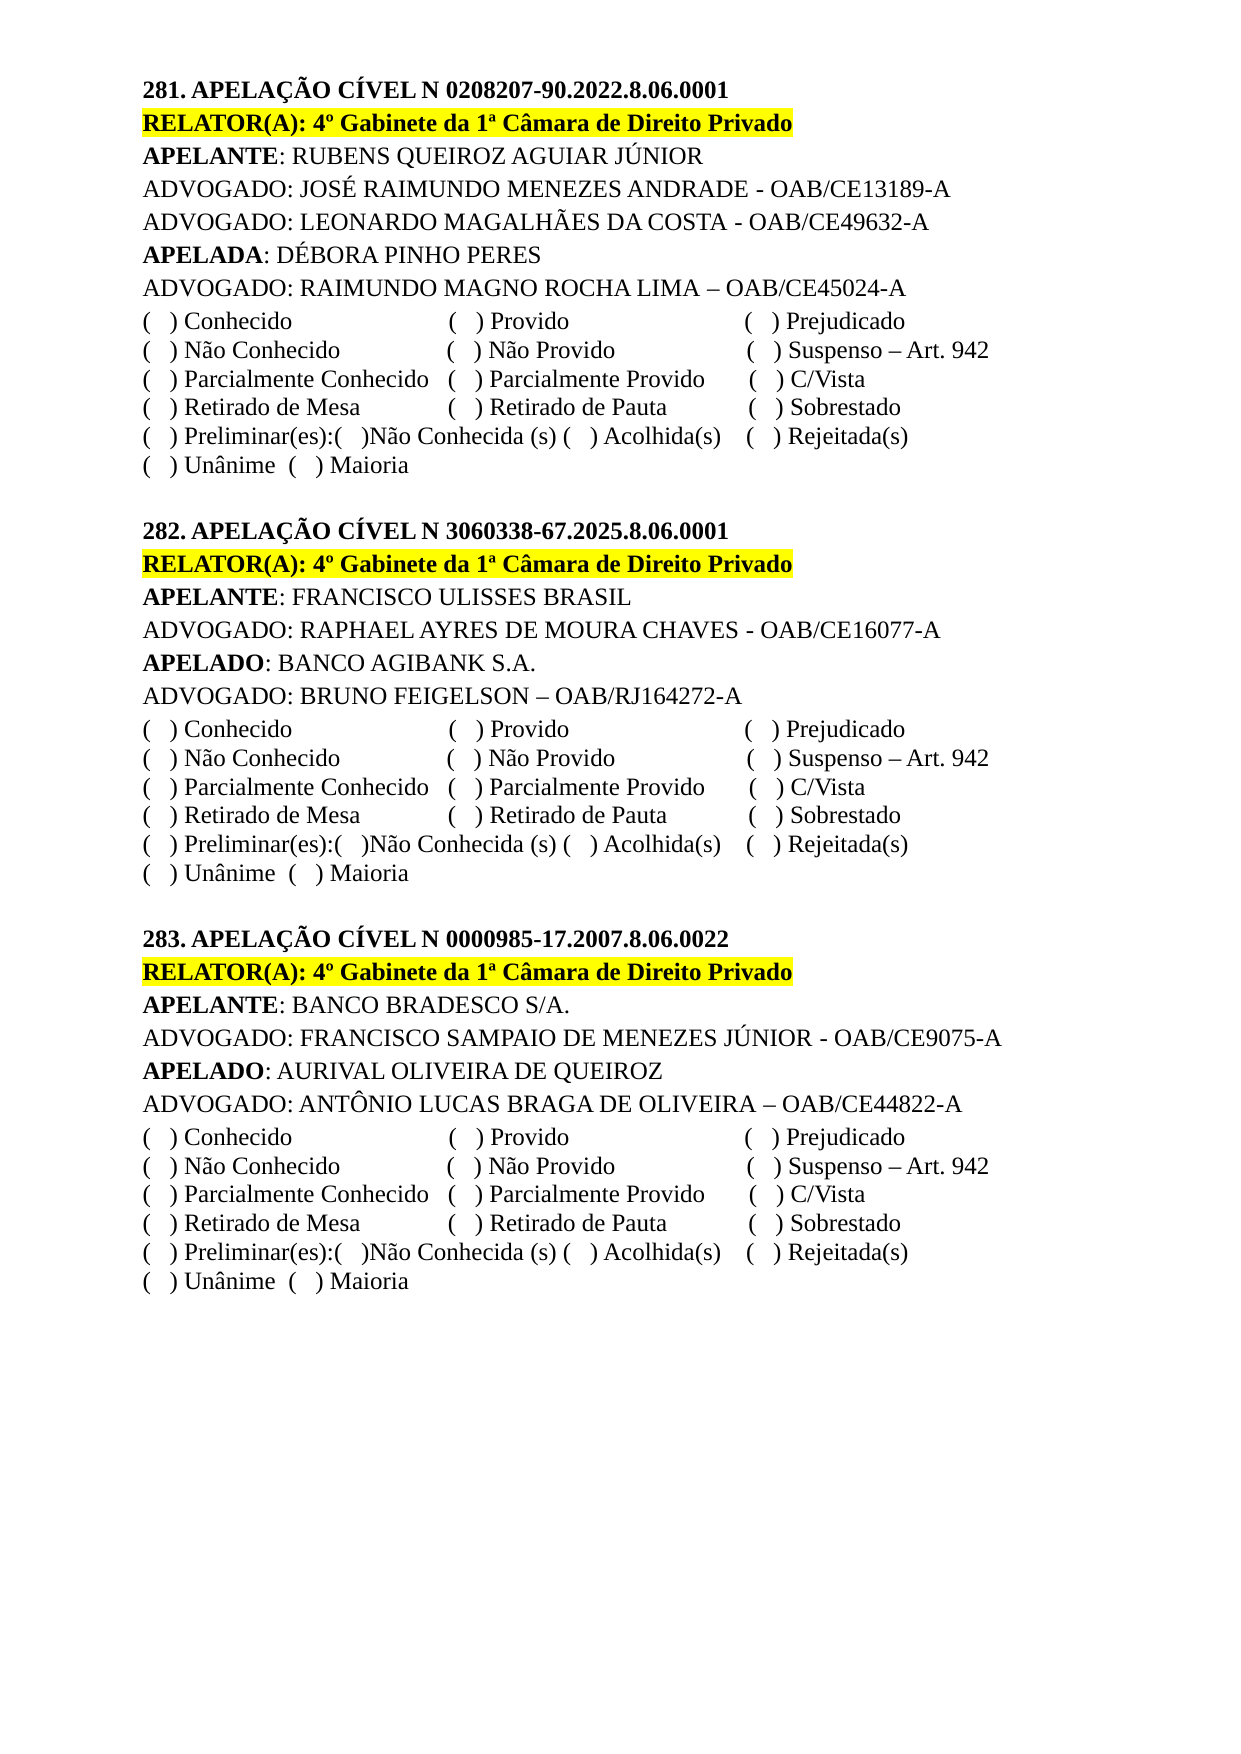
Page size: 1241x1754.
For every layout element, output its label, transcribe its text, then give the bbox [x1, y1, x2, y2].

text ( ) Preliminar(es):( )Não Conhecida (s) ( ) Acolhida(s) ( ) Rejeitada(s) [142, 829, 1158, 858]
text ( ) Não Conhecido ( ) Não Provido ( ) Suspenso – Art. 942 [142, 743, 1158, 772]
text ( ) Unânime ( ) Maioria 283. APELAÇÃO CÍVEL N 0000985-17.2007.8.06.0022 RELATOR(A): 4º Gabinete da 1ª Câmara de Direito Privado APELANTE: BANCO BRADESCO S/A. ADVOGADO: FRANCISCO SAMPAIO DE MENEZES JÚNIOR - OAB/CE9075-A APELADO: AURIVAL OLIVEIRA DE QUEIROZ ADVOGADO: ANTÔNIO LUCAS BRAGA DE OLIVEIRA – OAB/CE44822-A [142, 858, 1141, 1118]
text 281. APELAÇÃO CÍVEL N 0208207-90.2022.8.06.0001 RELATOR(A): 4º Gabinete da 1ª Câmara de Direito Privado APELANTE: RUBENS QUEIROZ AGUIAR JÚNIOR ADVOGADO: JOSÉ RAIMUNDO MENEZES ANDRADE - OAB/CE13189-A ADVOGADO: LEONARDO MAGALHÃES DA COSTA - OAB/CE49632-A APELADA: DÉBORA PINHO PERES ADVOGADO: RAIMUNDO MAGNO ROCHA LIMA – OAB/CE45024-A [142, 75, 1141, 302]
text ( ) Não Conhecido ( ) Não Provido ( ) Suspenso – Art. 942 [142, 1151, 1158, 1179]
text ( ) Unânime ( ) Maioria [142, 1266, 1141, 1361]
text ( ) Unânime ( ) Maioria 282. APELAÇÃO CÍVEL N 3060338-67.2025.8.06.0001 RELATOR(A): 4º Gabinete da 1ª Câmara de Direito Privado APELANTE: FRANCISCO ULISSES BRASIL ADVOGADO: RAPHAEL AYRES DE MOURA CHAVES - OAB/CE16077-A APELADO: BANCO AGIBANK S.A. ADVOGADO: BRUNO FEIGELSON – OAB/RJ164272-A [142, 450, 1141, 710]
text ( ) Parcialmente Conhecido ( ) Parcialmente Provido ( ) C/Vista [142, 1179, 1158, 1208]
text ( ) Retirado de Mesa ( ) Retirado de Pauta ( ) Sobrestado [142, 392, 1158, 421]
text ( ) Parcialmente Conhecido ( ) Parcialmente Provido ( ) C/Vista [142, 772, 1158, 800]
text ( ) Não Conhecido ( ) Não Provido ( ) Suspenso – Art. 942 [142, 335, 1158, 364]
text ( ) Retirado de Mesa ( ) Retirado de Pauta ( ) Sobrestado [142, 1208, 1158, 1237]
text ( ) Retirado de Mesa ( ) Retirado de Pauta ( ) Sobrestado [142, 800, 1158, 829]
text ( ) Conhecido ( ) Provido ( ) Prejudicado [142, 1122, 1141, 1151]
text ( ) Parcialmente Conhecido ( ) Parcialmente Provido ( ) C/Vista [142, 364, 1158, 392]
text ( ) Preliminar(es):( )Não Conhecida (s) ( ) Acolhida(s) ( ) Rejeitada(s) [142, 1237, 1158, 1266]
text ( ) Preliminar(es):( )Não Conhecida (s) ( ) Acolhida(s) ( ) Rejeitada(s) [142, 421, 1158, 450]
text ( ) Conhecido ( ) Provido ( ) Prejudicado [142, 714, 1141, 743]
text ( ) Conhecido ( ) Provido ( ) Prejudicado [142, 306, 1141, 335]
